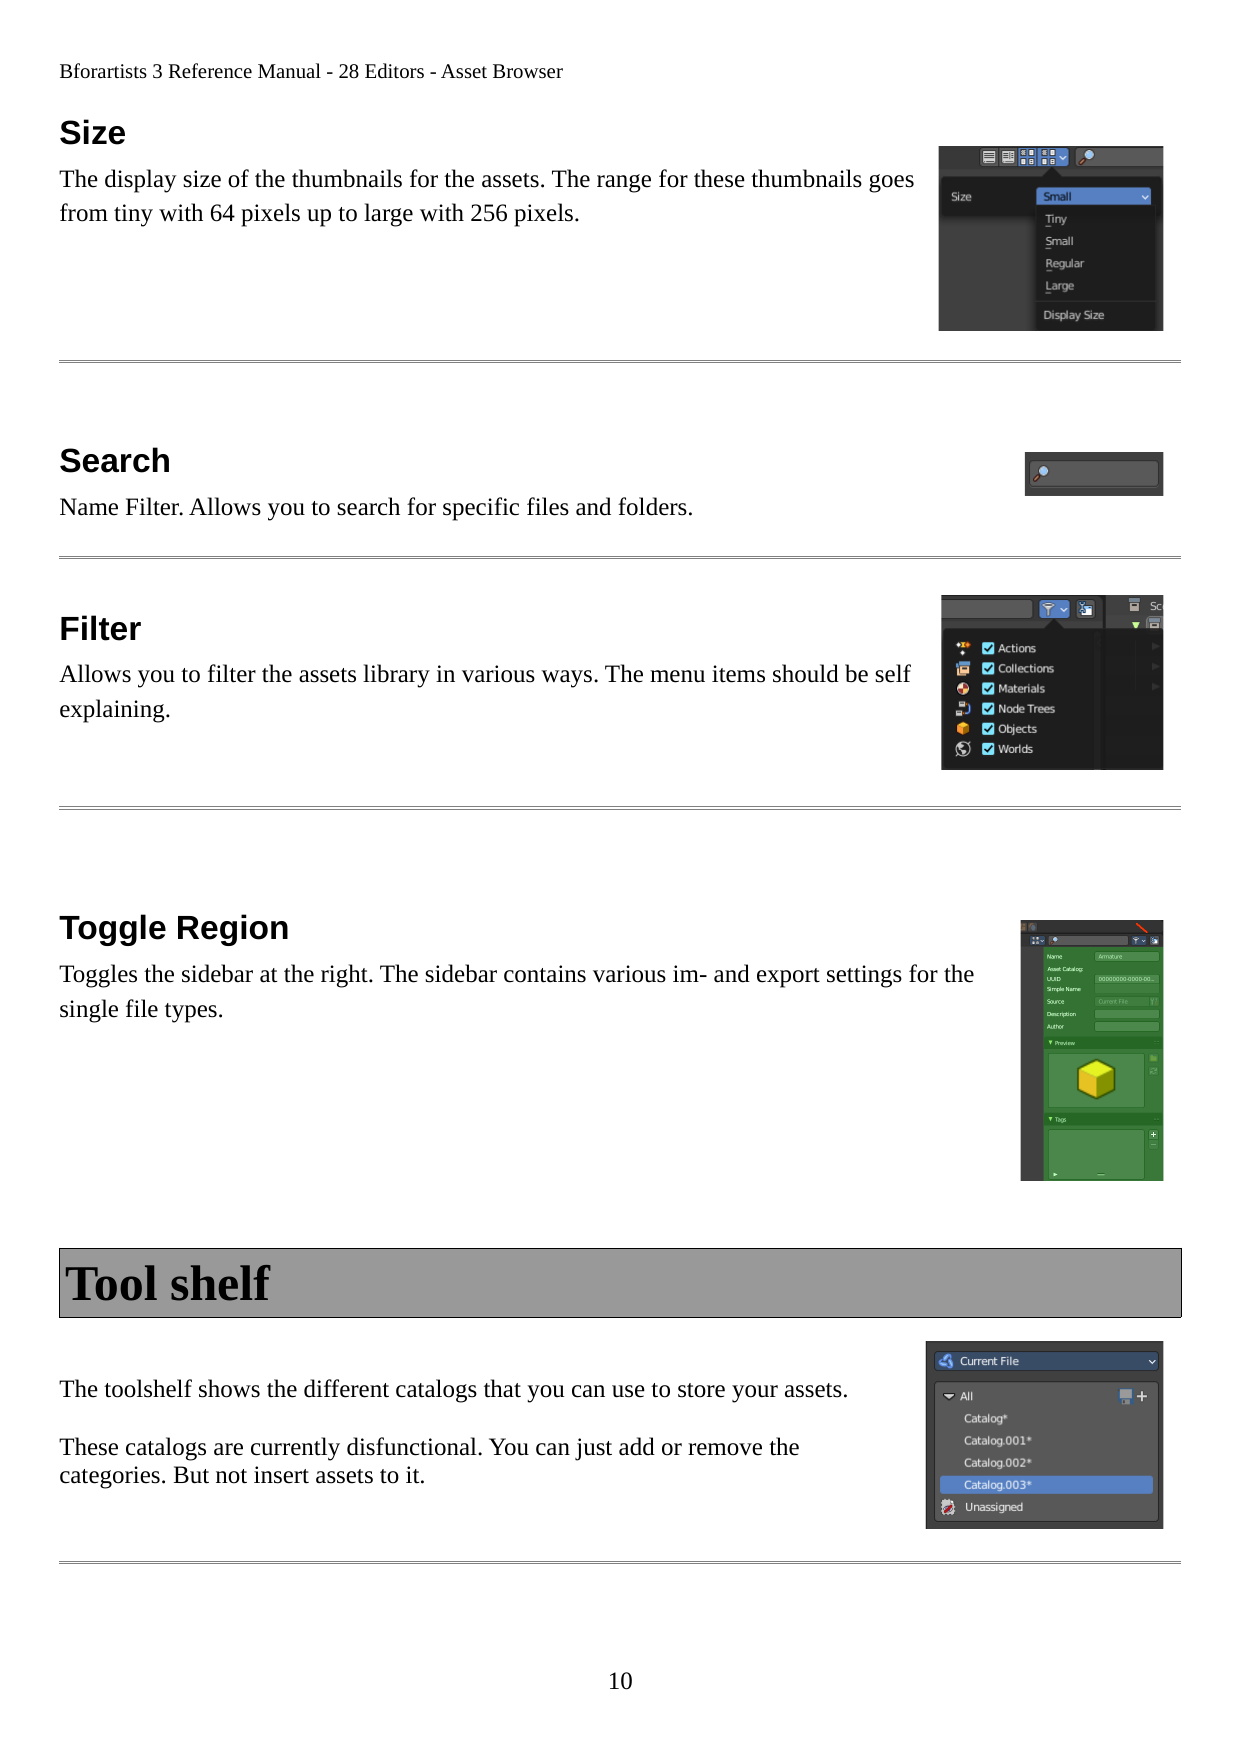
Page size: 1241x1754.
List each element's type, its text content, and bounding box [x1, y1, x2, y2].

picture [925, 1341, 1164, 1529]
picture [1024, 452, 1164, 496]
picture [938, 146, 1164, 331]
text Allows you to filter the assets library in various ways. The menu items should be self explaining. [59, 659, 941, 723]
text Toggles the sidebar at the right. The sidebar contains various im- and export settings for the single file types. [59, 959, 1020, 1022]
text Name Filter. Allows you to search for specific files and folders. [59, 492, 1181, 521]
subtitle Toggle Region [59, 908, 1181, 947]
subtitle [1164, 608, 1181, 647]
table_header Tool shelf [60, 1249, 1181, 1317]
picture [941, 595, 1164, 770]
text These catalogs are currently disfunctional. You can just add or remove the categories. But not insert assets to it. [59, 1432, 925, 1489]
subtitle Search [59, 441, 1181, 480]
text The display size of the thumbnails for the assets. The range for these thumbnails goes from tiny with 64 pixels up to large with 256 pixels. [59, 164, 938, 227]
text The toolshelf shows the different catalogs that you can use to store your assets. [59, 1374, 925, 1403]
picture [1020, 920, 1164, 1181]
subtitle Size [59, 113, 1181, 151]
subtitle Filter [59, 608, 941, 647]
